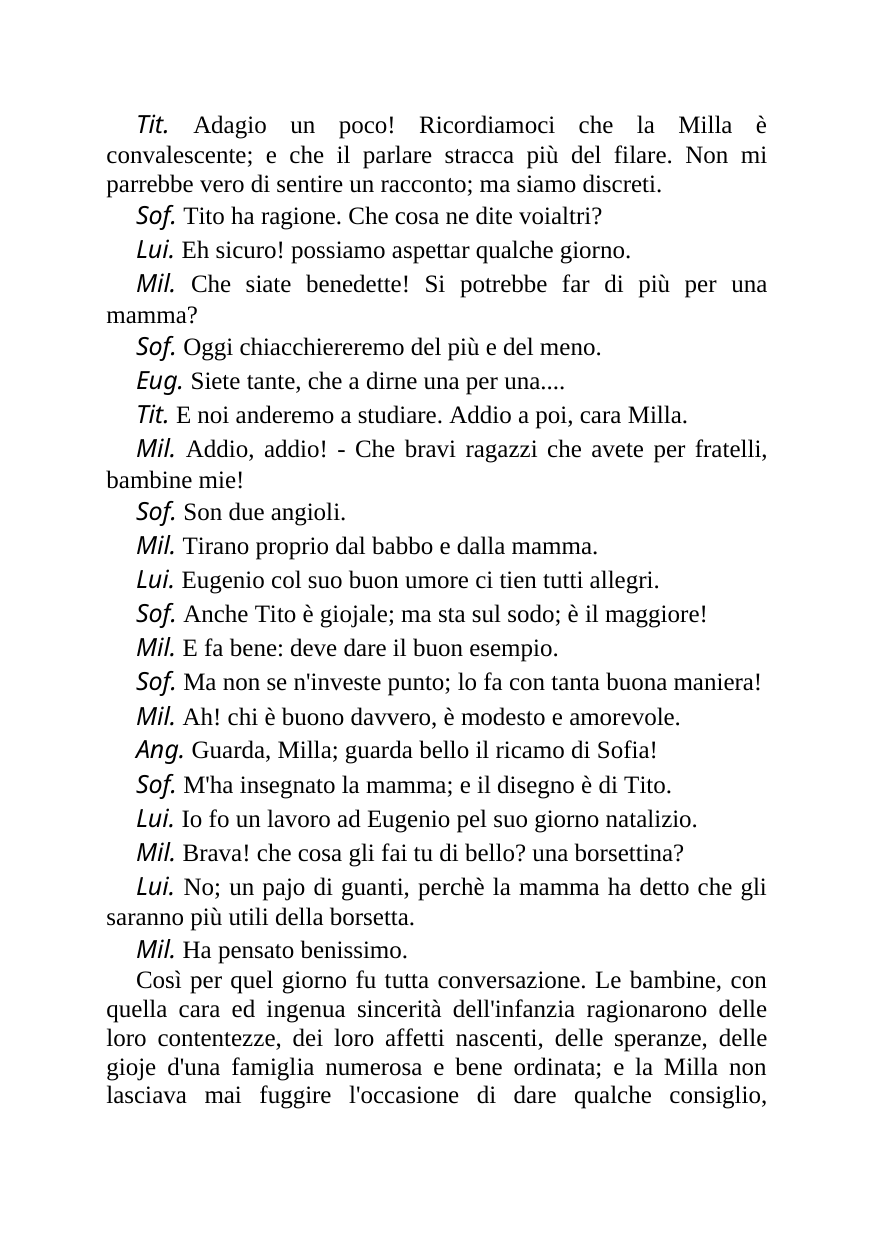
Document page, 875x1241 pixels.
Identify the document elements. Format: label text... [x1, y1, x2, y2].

text Eug. Siete tante, che a dirne una per una.... [106, 363, 768, 397]
text Mil. Tirano proprio dal babbo e dalla mamma. [106, 528, 768, 562]
text Tit. Adagio un poco! Ricordiamoci che la Milla è convalescente; e che il parlare stracca più del filare. Non mi parrebbe vero di sentire un racconto; ma siamo discreti. [106, 106, 768, 198]
text Lui. Io fo un lavoro ad Eugenio pel suo giorno natalizio. [106, 800, 768, 834]
text Mil. E fa bene: deve dare il buon esempio. [106, 630, 768, 664]
text Mil. Brava! che cosa gli fai tu di bello? una borsettina? [106, 834, 768, 868]
text Ang. Guarda, Milla; guarda bello il ricamo di Sofia! [106, 732, 768, 766]
text Mil. Ha pensato benissimo. [106, 931, 768, 965]
text Sof. Son due angioli. [106, 494, 768, 528]
text Mil. Ah! chi è buono davvero, è modesto e amorevole. [106, 698, 768, 732]
text Così per quel giorno fu tutta conversazione. Le bambine, con quella cara ed ingenua sincerità dell'infanzia ragionarono delle loro contentezze, dei loro affetti nascenti, delle speranze, delle gioje d'una famiglia numerosa e bene ordinata; e la Milla non lasciava mai fuggire l'occasione di dare qualche consiglio, [106, 965, 768, 1109]
text Tit. E noi anderemo a studiare. Addio a poi, cara Milla. [106, 397, 768, 431]
text Lui. No; un pajo di guanti, perchè la mamma ha detto che gli saranno più utili della borsetta. [106, 868, 768, 931]
text Sof. Anche Tito è giojale; ma sta sul sodo; è il maggiore! [106, 596, 768, 630]
text Sof. Tito ha ragione. Che cosa ne dite voialtri? [106, 198, 768, 232]
text Sof. Ma non se n'investe punto; lo fa con tanta buona maniera! [106, 664, 768, 698]
text Sof. Oggi chiacchiereremo del più e del meno. [106, 329, 768, 363]
text Mil. Che siate benedette! Si potrebbe far di più per una mamma? [106, 266, 768, 329]
text Lui. Eugenio col suo buon umore ci tien tutti allegri. [106, 562, 768, 596]
text Sof. M'ha insegnato la mamma; e il disegno è di Tito. [106, 766, 768, 800]
text Lui. Eh sicuro! possiamo aspettar qualche giorno. [106, 232, 768, 266]
text Mil. Addio, addio! - Che bravi ragazzi che avete per fratelli, bambine mie! [106, 431, 768, 494]
